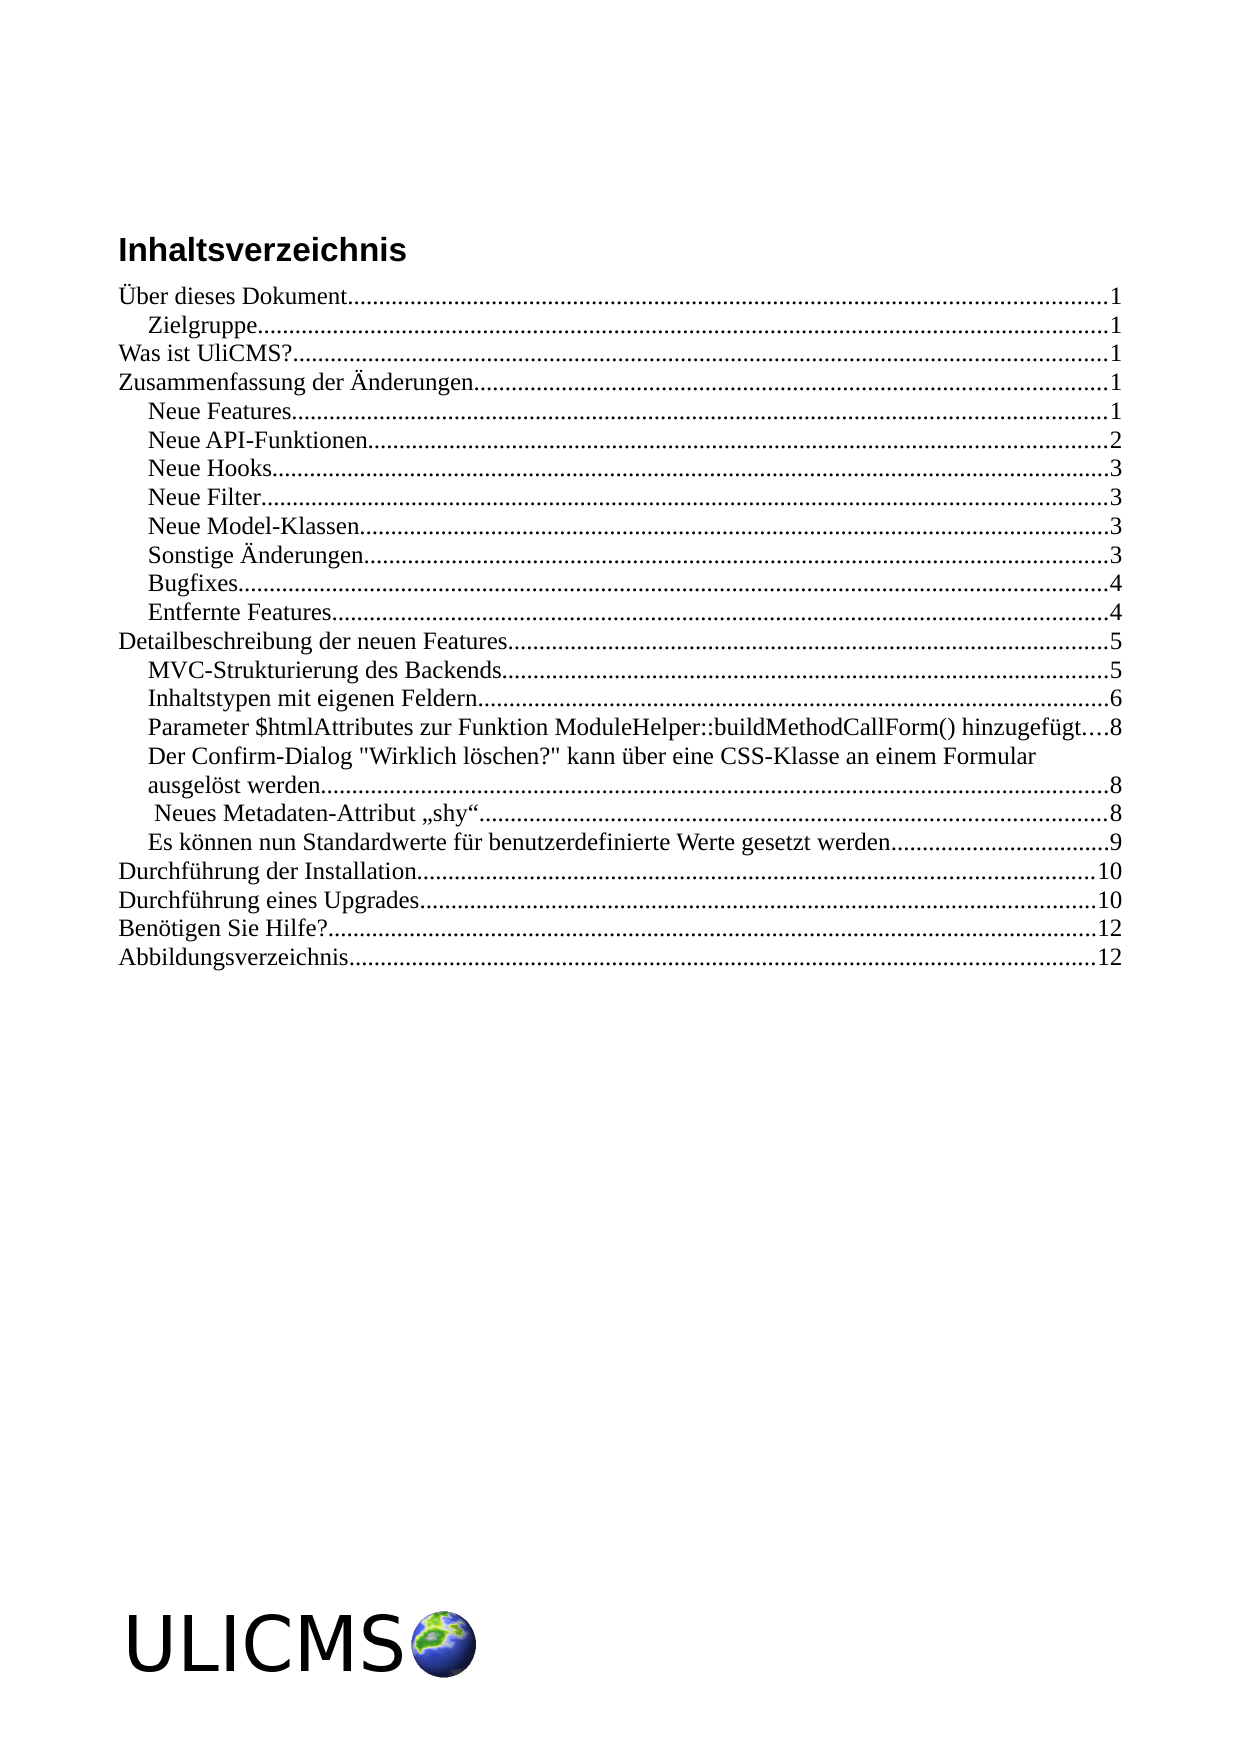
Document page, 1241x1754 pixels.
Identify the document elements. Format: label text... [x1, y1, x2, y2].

text Neue API-Funktionen 2 [148, 425, 1122, 453]
text Neues Metadaten-Attribut „shy“ 8 [148, 798, 1122, 827]
text Neue Hooks 3 [148, 453, 1122, 482]
text Abbildungsverzeichnis 12 [118, 942, 1122, 971]
text Entfernte Features 4 [148, 597, 1122, 626]
text MVC-Strukturierung des Backends 5 [148, 655, 1122, 683]
text Durchführung der Installation 10 [118, 856, 1122, 885]
text Parameter $htmlAttributes zur Funktion ModuleHelper::buildMethodCallForm() hinzugefügt 8 [148, 712, 1122, 741]
text Der Confirm-Dialog "Wirklich löschen?" kann über eine CSS-Klasse an einem Formular ausgelöst werden 8 [148, 741, 1122, 798]
text Durchführung eines Upgrades 10 [118, 885, 1122, 913]
text Was ist UliCMS? 1 [118, 338, 1122, 367]
text Sonstige Änderungen 3 [148, 540, 1122, 568]
text Neue Model-Klassen 3 [148, 511, 1122, 540]
text Benötigen Sie Hilfe? 12 [118, 913, 1122, 942]
subtitle Inhaltsverzeichnis [118, 230, 1122, 268]
text Zielgruppe 1 [148, 310, 1122, 338]
picture [118, 1607, 479, 1681]
text Inhaltstypen mit eigenen Feldern 6 [148, 683, 1122, 712]
text Neue Features 1 [148, 396, 1122, 425]
text Es können nun Standardwerte für benutzerdefinierte Werte gesetzt werden 9 [148, 827, 1122, 856]
text Neue Filter 3 [148, 482, 1122, 511]
text Zusammenfassung der Änderungen 1 [118, 367, 1122, 396]
text Detailbeschreibung der neuen Features 5 [118, 626, 1122, 655]
text Über dieses Dokument 1 [118, 281, 1122, 310]
text Bugfixes 4 [148, 568, 1122, 597]
